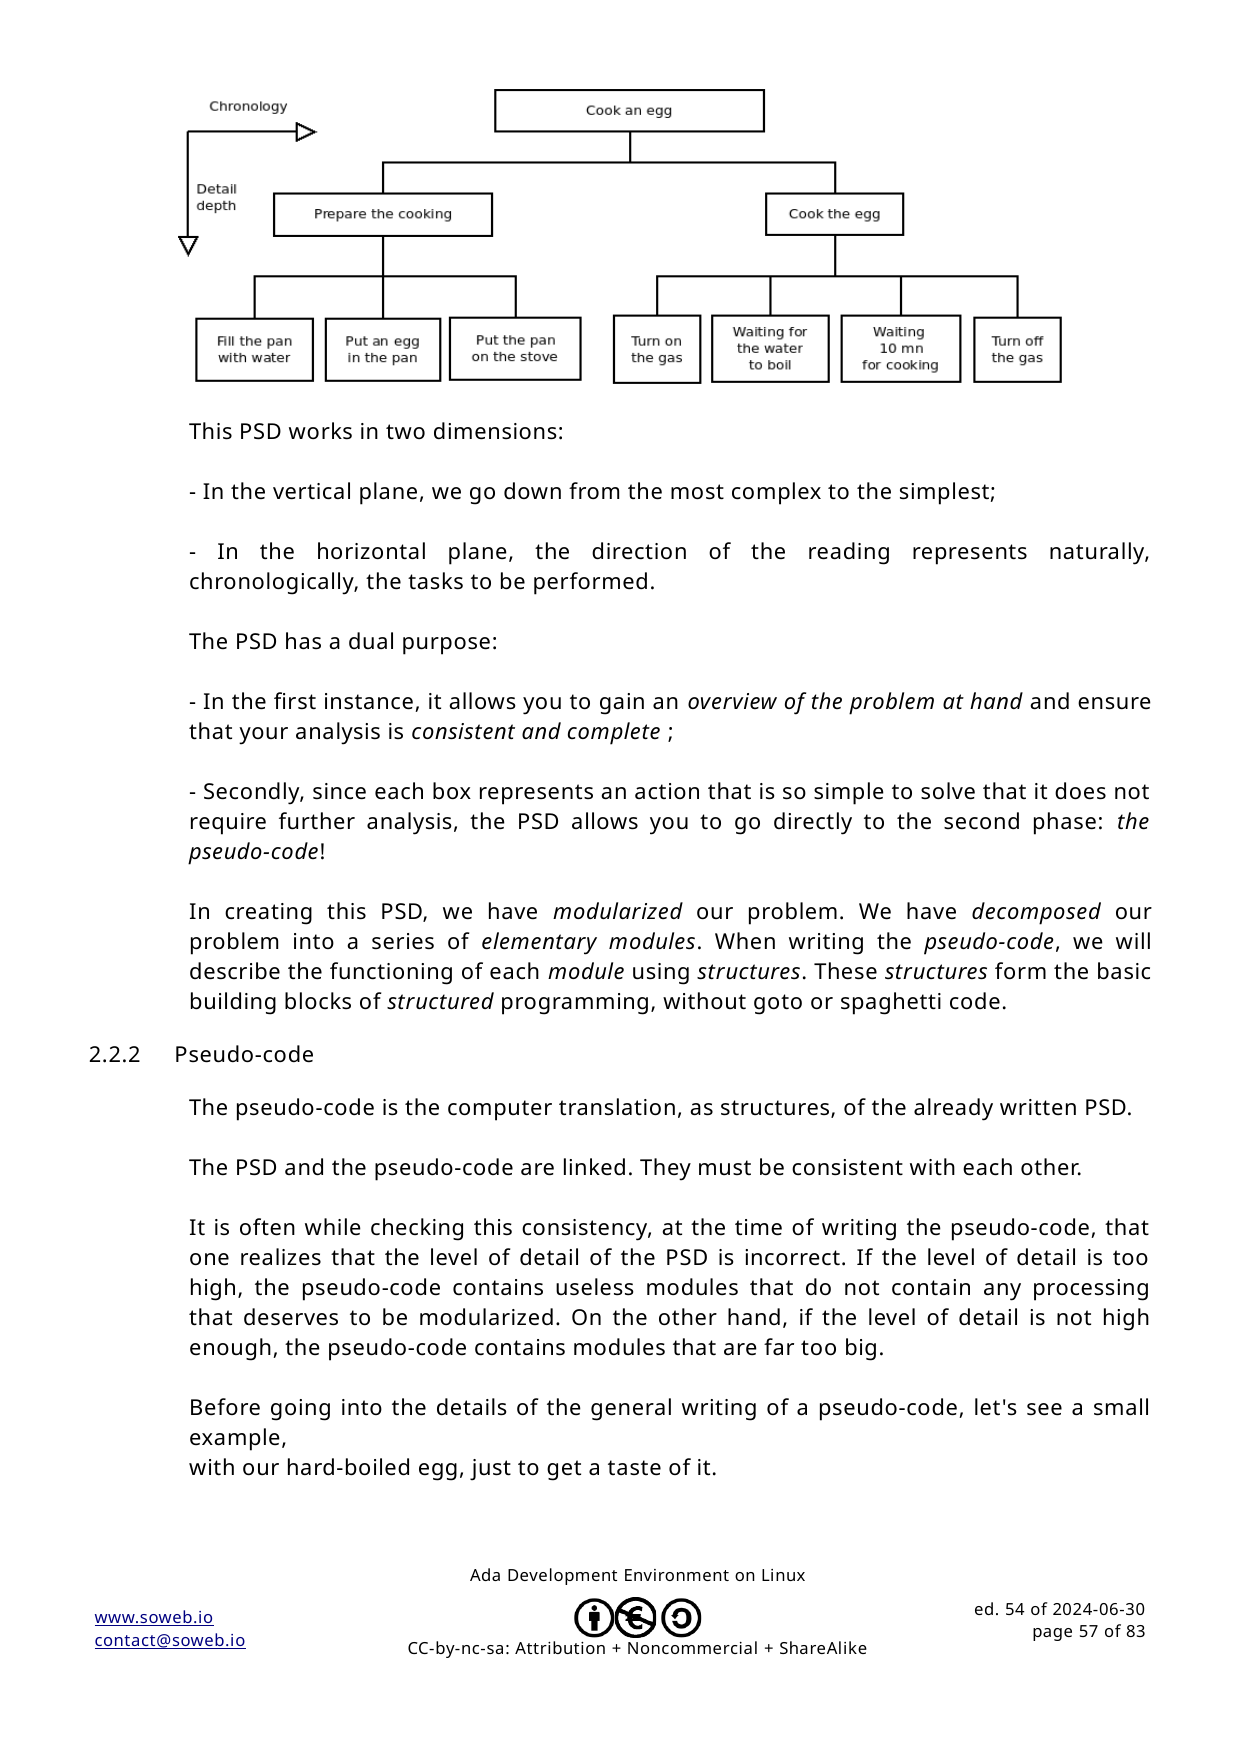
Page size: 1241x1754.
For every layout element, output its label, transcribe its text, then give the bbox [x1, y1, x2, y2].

text with our hard-boiled egg, just to get a taste of it. [189, 1452, 1152, 1482]
text The pseudo-code is the computer translation, as structures, of the already written PSD. [189, 1092, 1152, 1122]
text It is often while checking this consistency, at the time of writing the pseudo-code, that one realizes that the level of detail of the PSD is incorrect. If the level of detail is too high, the pseudo-code contains useless modules that do not contain any processing that deserves to be modularized. On the other hand, if the level of detail is not high enough, the pseudo-code contains modules that are far too big. [189, 1212, 1152, 1362]
text - Secondly, since each box represents an action that is so simple to solve that it does not require further analysis, the PSD allows you to go directly to the second phase: the pseudo-code! [189, 776, 1152, 866]
text - In the first instance, it allows you to gain an overview of the problem at hand and ensure that your analysis is consistent and complete ; [189, 686, 1152, 746]
text In creating this PSD, we have modularized our problem. We have decomposed our problem into a series of elementary modules. When writing the pseudo-code, we will describe the functioning of each module using structures. These structures form the basic building blocks of structured programming, without goto or spaghetti code. [189, 896, 1152, 1016]
picture [177, 88, 1063, 386]
picture [573, 1597, 657, 1638]
text The PSD and the pseudo-code are linked. They must be consistent with each other. [189, 1152, 1152, 1182]
subtitle Pseudo-code [88, 1039, 1152, 1080]
picture [660, 1597, 702, 1638]
text - In the horizontal plane, the direction of the reading represents naturally, chronologically, the tasks to be performed. [189, 536, 1152, 596]
text - In the vertical plane, we go down from the most complex to the simplest; [189, 476, 1152, 506]
text This PSD works in two dimensions: [189, 416, 1152, 446]
text Before going into the details of the general writing of a pseudo-code, let's see a small example, [189, 1392, 1152, 1452]
text The PSD has a dual purpose: [189, 626, 1152, 656]
